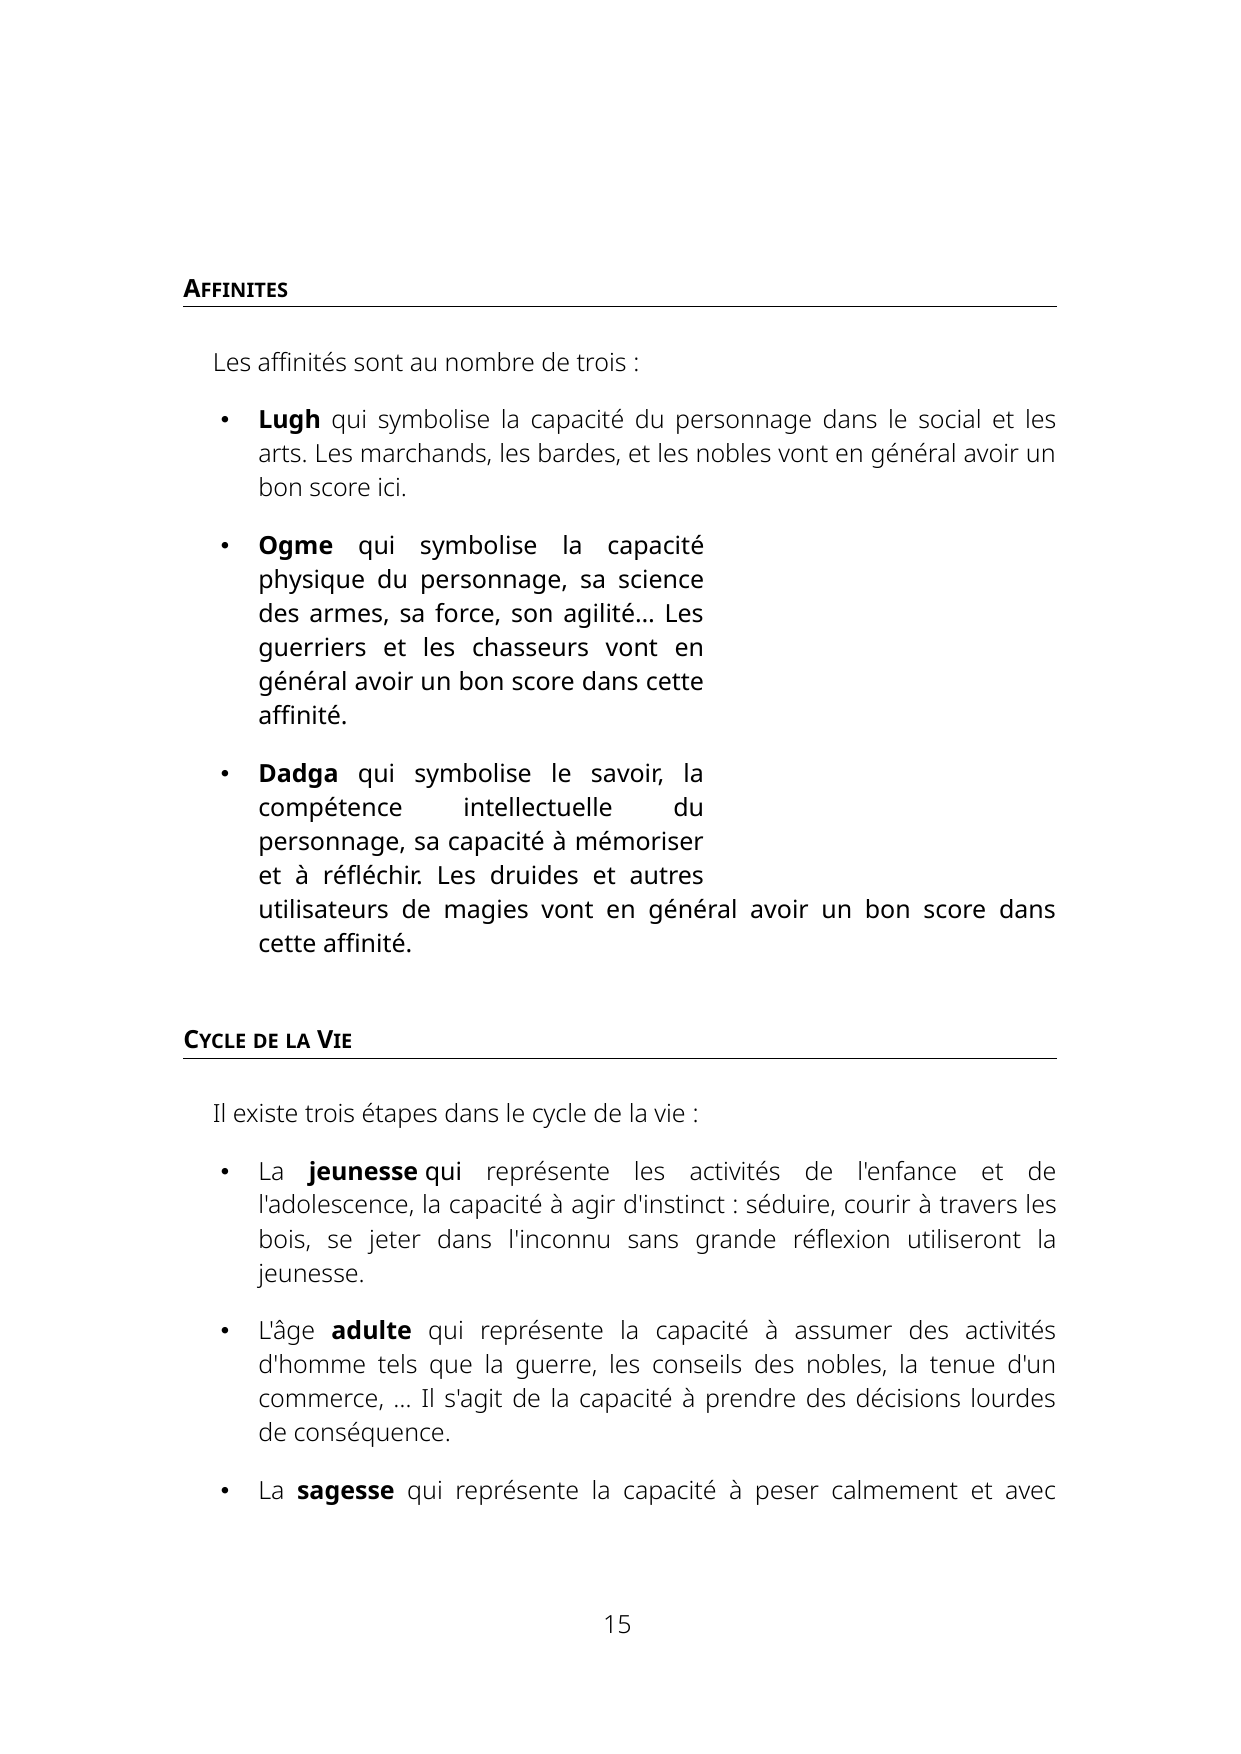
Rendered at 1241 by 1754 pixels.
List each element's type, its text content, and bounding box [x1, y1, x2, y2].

list La jeunesse qui représente les activités de l'enfance et de l'adolescence, la capacité à agir d'instinct : séduire, courir à travers les bois, se jeter dans l'inconnu sans grande réflexion utiliseront la jeunesse. [221, 1153, 1057, 1289]
text Il existe trois étapes dans le cycle de la vie : [183, 1096, 1057, 1129]
list L'âge adulte qui représente la capacité à assumer des activités d'homme tels que la guerre, les conseils des nobles, la tenue d'un commerce, … Il s'agit de la capacité à prendre des décisions lourdes de conséquence. [221, 1313, 1057, 1449]
subtitle Cycle de la Vie [183, 1022, 1057, 1058]
list Dadga qui symbolise le savoir, la compétence intellectuelle du personnage, sa capacité à mémoriser et à réfléchir. Les druides et autres utilisateurs de magies vont en général avoir un bon score dans cette affinité. [221, 755, 1057, 960]
text Les affinités sont au nombre de trois : [183, 344, 1057, 378]
list La sagesse qui représente la capacité à peser calmement et avec [221, 1473, 1057, 1507]
list Lugh qui symbolise la capacité du personnage dans le social et les arts. Les marchands, les bardes, et les nobles vont en général avoir un bon score ici. [221, 402, 1057, 504]
subtitle Affinites [183, 270, 1057, 306]
list Ogme qui symbolise la capacité physique du personnage, sa science des armes, sa force, son agilité… Les guerriers et les chasseurs vont en général avoir un bon score dans cette affinité. [221, 527, 1057, 732]
